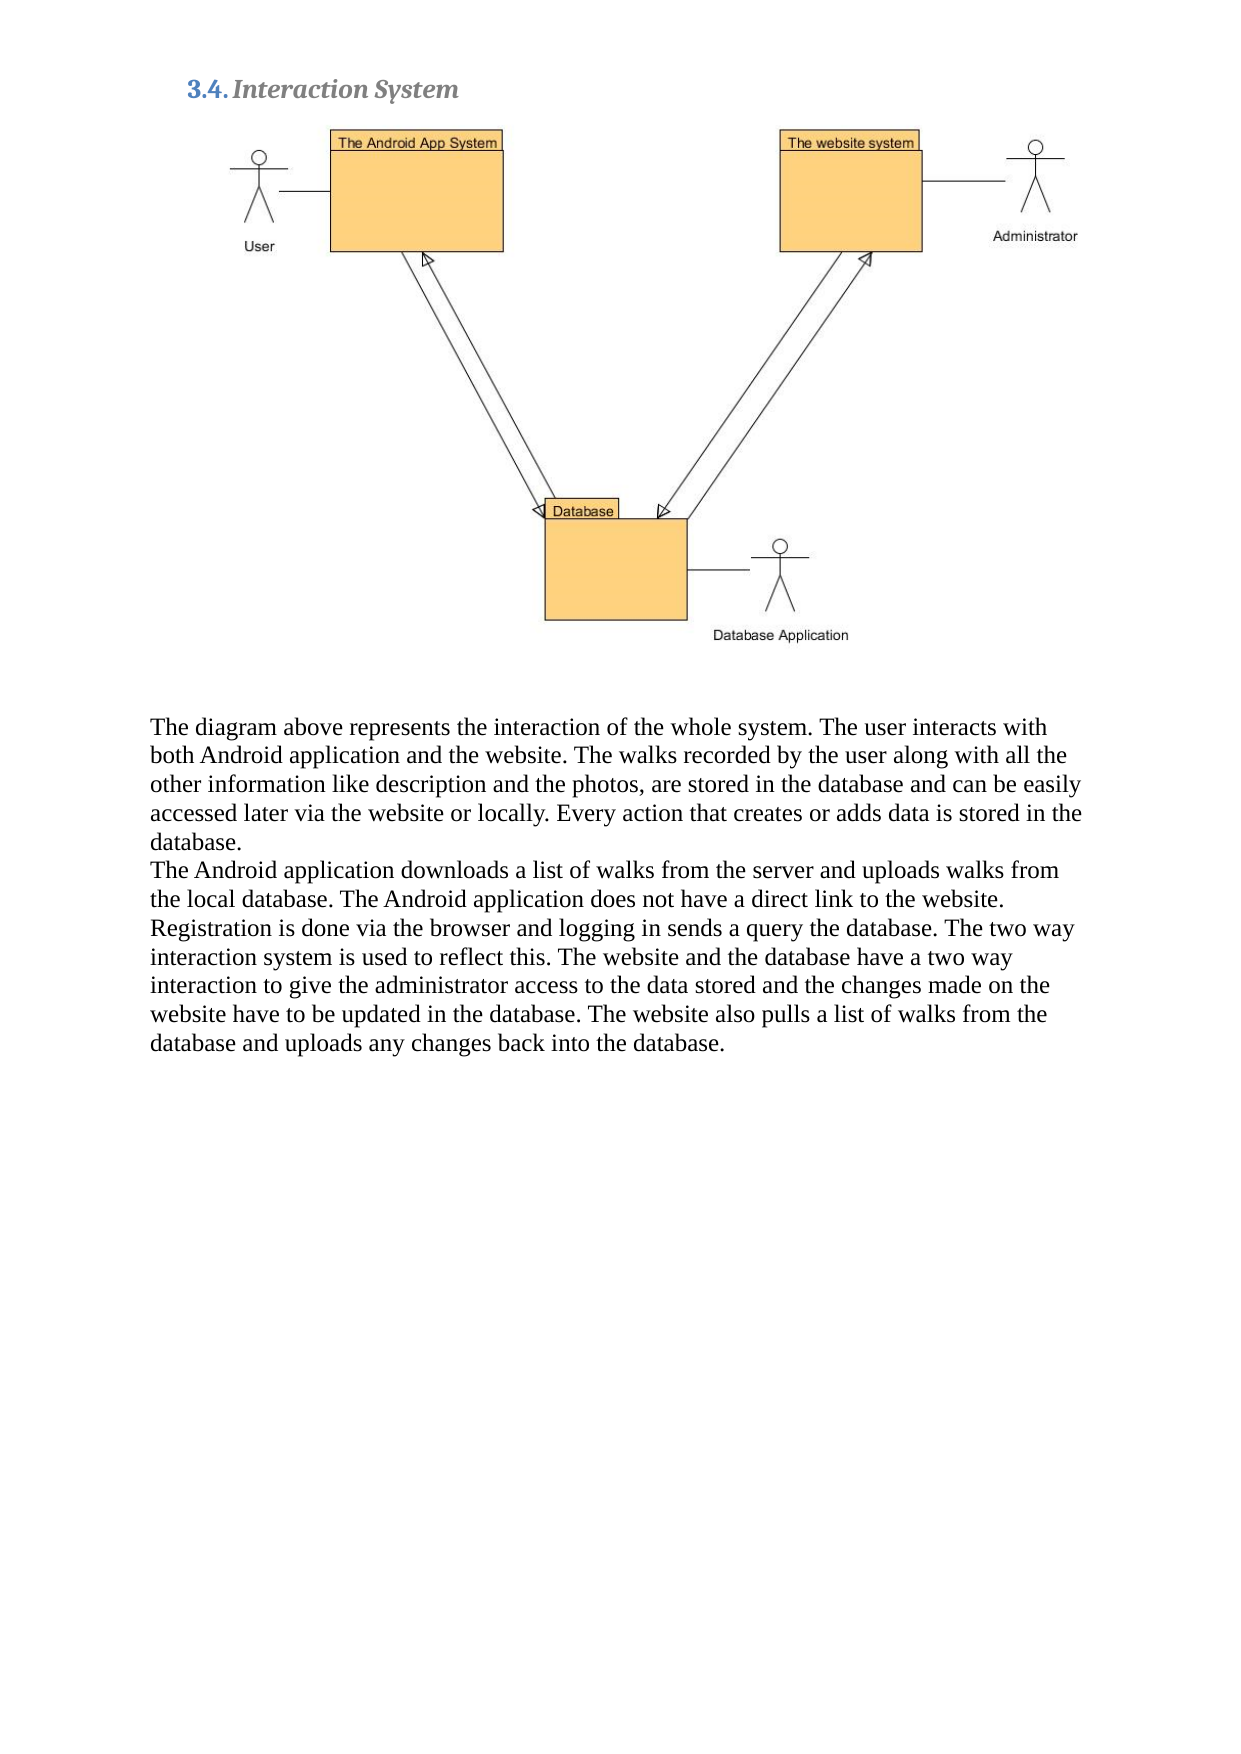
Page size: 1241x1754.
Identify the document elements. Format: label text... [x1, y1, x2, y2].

text The Android application downloads a list of walks from the server and uploads walks from the local database. The Android application does not have a direct link to the website. Registration is done via the browser and logging in sends a query the database. The two way interaction system is used to reflect this. The website and the database have a two way interaction to give the administrator access to the data stored and the changes made on the website have to be updated in the database. The website also pulls a list of walks from the database and uploads any changes back into the database. [150, 856, 1090, 1057]
text The diagram above represents the interaction of the whole system. The user interacts with both Android application and the website. The walks recorded by the user along with all the other information like description and the photos, are stored in the database and can be easily accessed later via the website or locally. Every action that creates or adds data is stored in the database. [150, 712, 1090, 856]
subtitle Interaction System [187, 74, 1090, 105]
